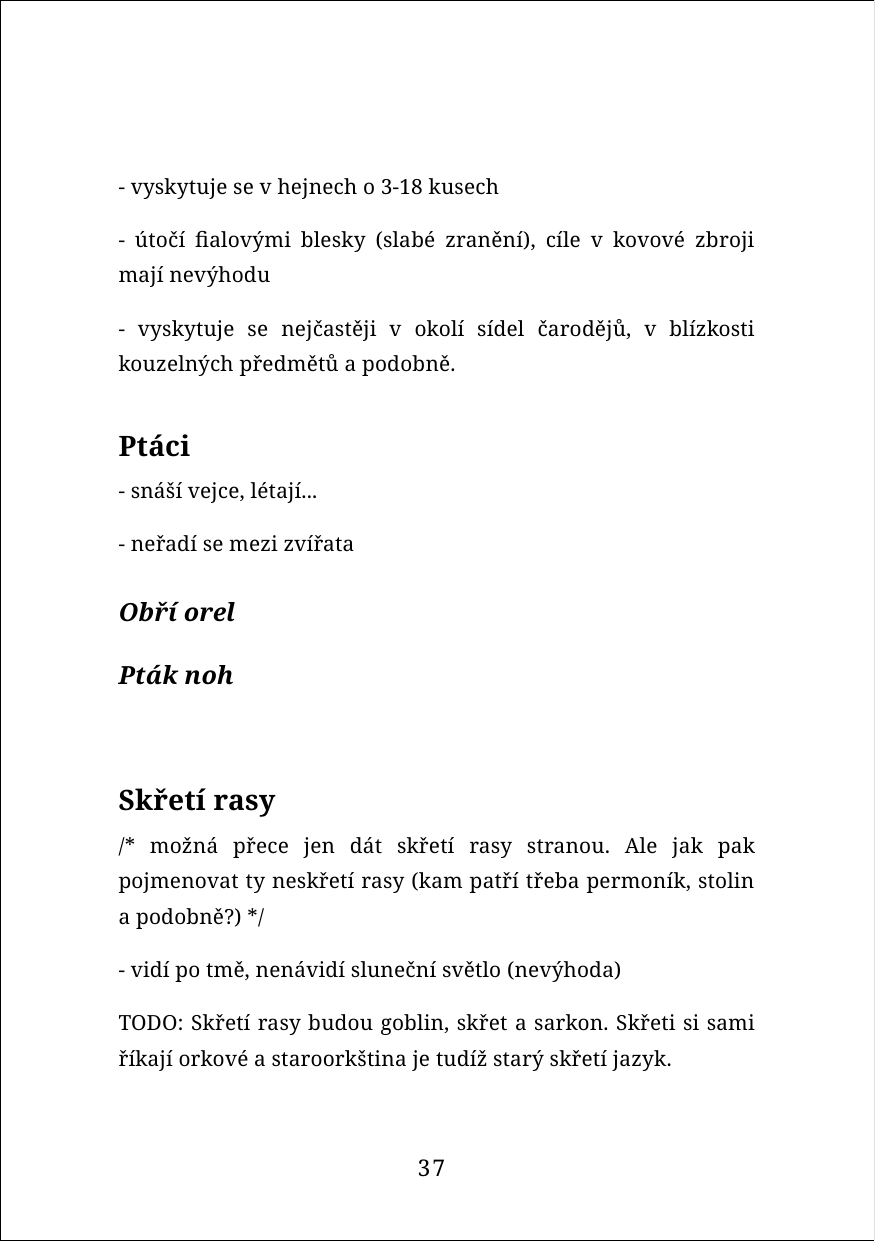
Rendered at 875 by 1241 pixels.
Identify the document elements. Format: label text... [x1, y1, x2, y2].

text - útočí fialovými blesky (slabé zranění), cíle v kovové zbroji mají nevýhodu [118, 225, 756, 289]
subtitle Obří orel [118, 594, 756, 628]
text TODO: Skřetí rasy budou goblin, skřet a sarkon. Skřeti si sami říkají orkové a staroorkština je tudíž starý skřetí jazyk. [118, 1008, 756, 1072]
subtitle Ptáci [118, 426, 756, 464]
subtitle Pták noh [118, 658, 756, 692]
text - neřadí se mezi zvířata [118, 529, 756, 558]
text - snáší vejce, létají... [118, 476, 756, 505]
text - vidí po tmě, nenávidí sluneční světlo (nevýhoda) [118, 955, 756, 983]
text - vyskytuje se v hejnech o 3-18 kusech [118, 172, 756, 200]
text /* možná přece jen dát skřetí rasy stranou. Ale jak pak pojmenovat ty neskřetí rasy (kam patří třeba permoník, stolin a podobně?) */ [118, 831, 756, 930]
text - vyskytuje se nejčastěji v okolí sídel čarodějů, v blízkosti kouzelných předmětů a podobně. [118, 314, 756, 378]
subtitle Skřetí rasy [118, 781, 756, 819]
